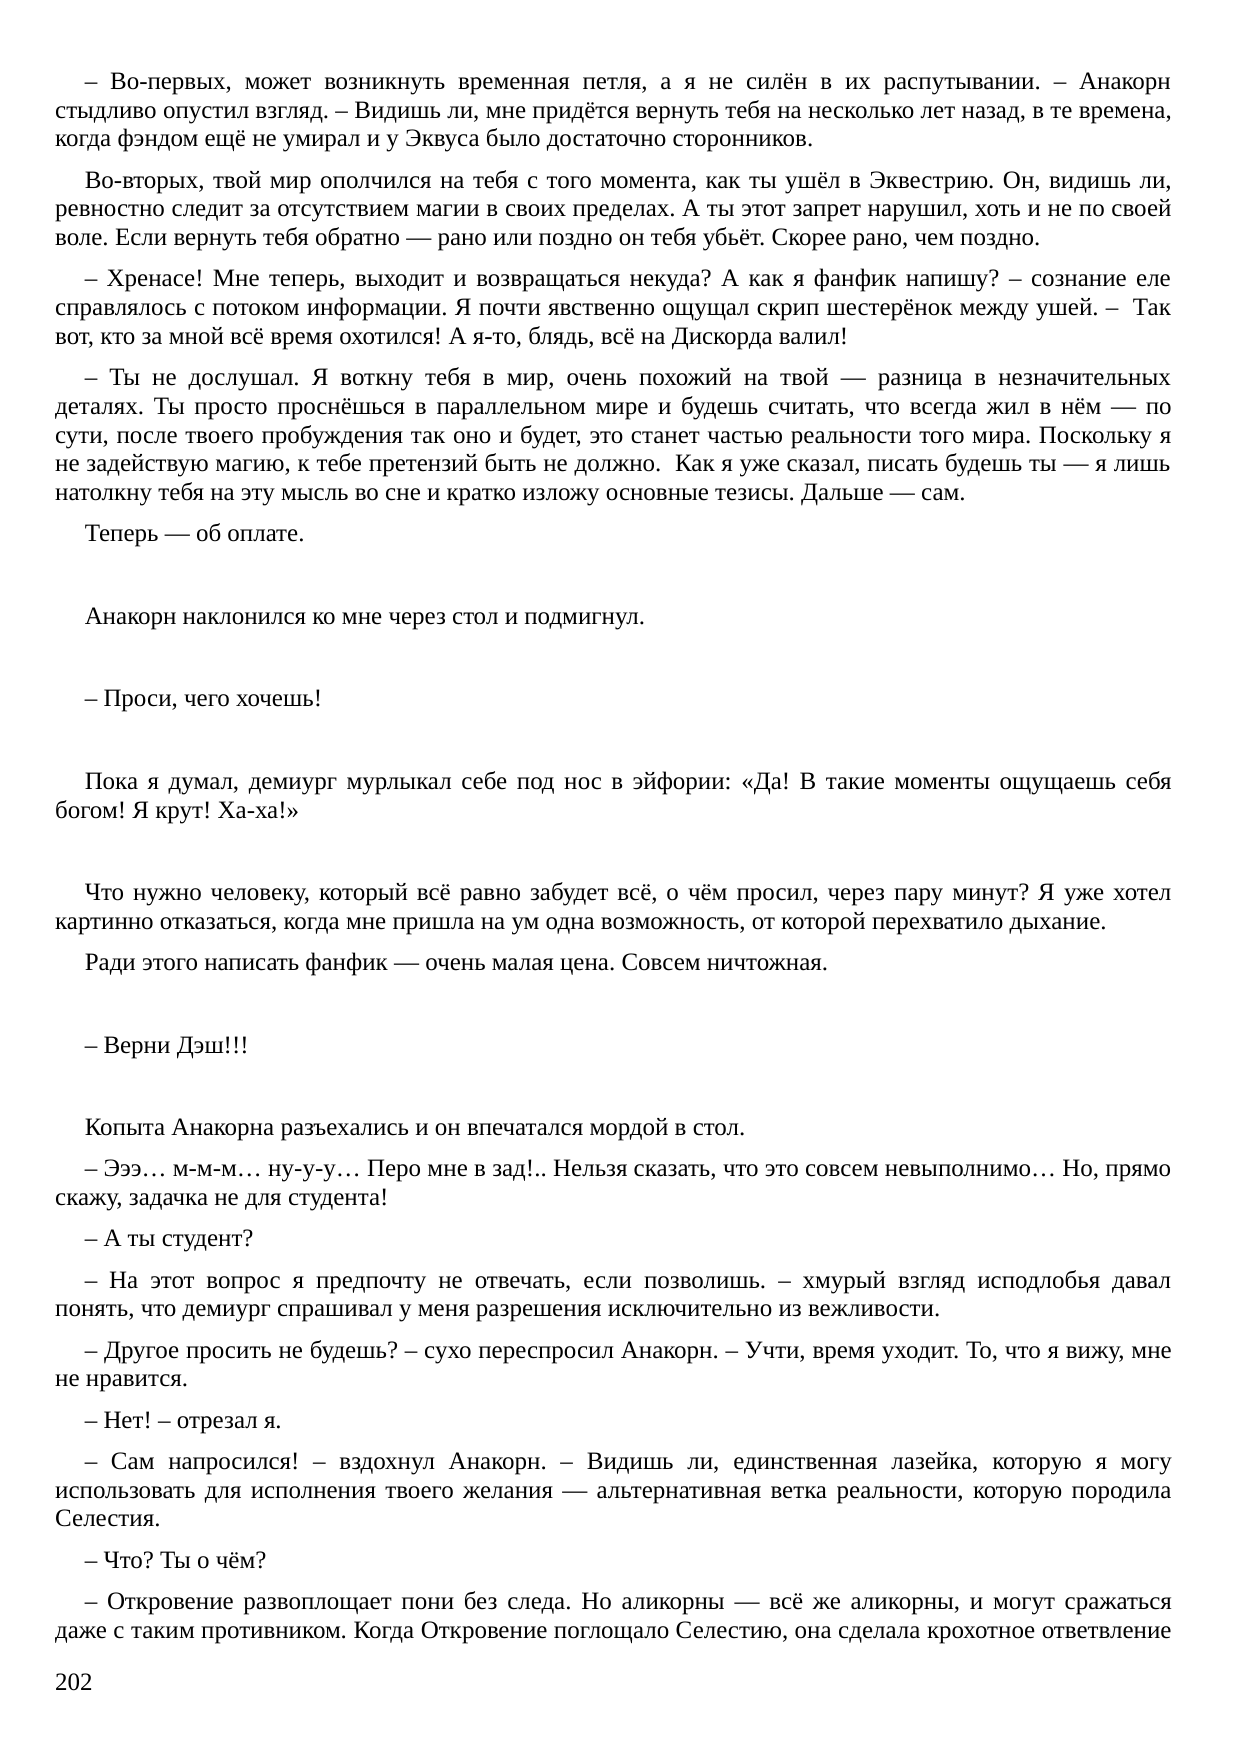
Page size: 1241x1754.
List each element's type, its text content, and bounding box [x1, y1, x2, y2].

text – А ты студент? [55, 1223, 1173, 1252]
text Копыта Анакорна разъехались и он впечатался мордой в стол. [55, 1112, 1173, 1141]
text – Откровение развоплощает пони без следа. Но аликорны — всё же аликорны, и могут сражаться даже с таким противником. Когда Откровение поглощало Селестию, она сделала крохотное ответвление [55, 1586, 1173, 1643]
text Ради этого написать фанфик — очень малая цена. Совсем ничтожная. [55, 947, 1173, 976]
text – Эээ… м-м-м… ну-у-у… Перо мне в зад!.. Нельзя сказать, что это совсем невыполнимо… Но, прямо скажу, задачка не для студента! [55, 1153, 1173, 1211]
text Теперь — об оплате. [55, 518, 1173, 547]
text – На этот вопрос я предпочту не отвечать, если позволишь. – хмурый взгляд исподлобья давал понять, что демиург спрашивал у меня разрешения исключительно из вежливости. [55, 1265, 1173, 1322]
text Анакорн наклонился ко мне через стол и подмигнул. [55, 601, 1173, 630]
text Что нужно человеку, который всё равно забудет всё, о чём просил, через пару минут? Я уже хотел картинно отказаться, когда мне пришла на ум одна возможность, от которой перехватило дыхание. [55, 877, 1173, 935]
text – Верни Дэш!!! [55, 1030, 1173, 1058]
text – Во-первых, может возникнуть временная петля, а я не силён в их распутывании. – Анакорн стыдливо опустил взгляд. – Видишь ли, мне придётся вернуть тебя на несколько лет назад, в те времена, когда фэндом ещё не умирал и у Эквуса было достаточно сторонников. [55, 66, 1173, 152]
text – Другое просить не будешь? – сухо переспросил Анакорн. – Учти, время уходит. То, что я вижу, мне не нравится. [55, 1335, 1173, 1392]
text – Что? Ты о чём? [55, 1545, 1173, 1573]
text – Хренасе! Мне теперь, выходит и возвращаться некуда? А как я фанфик напишу? – сознание еле справлялось с потоком информации. Я почти явственно ощущал скрип шестерёнок между ушей. – Так вот, кто за мной всё время охотился! А я-то, блядь, всё на Дискорда валил! [55, 263, 1173, 350]
text Пока я думал, демиург мурлыкал себе под нос в эйфории: «Да! В такие моменты ощущаешь себя богом! Я крут! Ха-ха!» [55, 766, 1173, 823]
text Во-вторых, твой мир ополчился на тебя с того момента, как ты ушёл в Эквестрию. Он, видишь ли, ревностно следит за отсутствием магии в своих пределах. А ты этот запрет нарушил, хоть и не по своей воле. Если вернуть тебя обратно — рано или поздно он тебя убьёт. Скорее рано, чем поздно. [55, 165, 1173, 251]
text – Ты не дослушал. Я воткну тебя в мир, очень похожий на твой — разница в незначительных деталях. Ты просто проснёшься в параллельном мире и будешь считать, что всегда жил в нём — по сути, после твоего пробуждения так оно и будет, это станет частью реальности того мира. Поскольку я не задействую магию, к тебе претензий быть не должно. Как я уже сказал, писать будешь ты — я лишь натолкну тебя на эту мысль во сне и кратко изложу основные тезисы. Дальше — сам. [55, 362, 1173, 506]
text – Нет! – отрезал я. [55, 1405, 1173, 1433]
text – Проси, чего хочешь! [55, 683, 1173, 712]
text – Сам напросился! – вздохнул Анакорн. – Видишь ли, единственная лазейка, которую я могу использовать для исполнения твоего желания — альтернативная ветка реальности, которую породила Селестия. [55, 1446, 1173, 1532]
